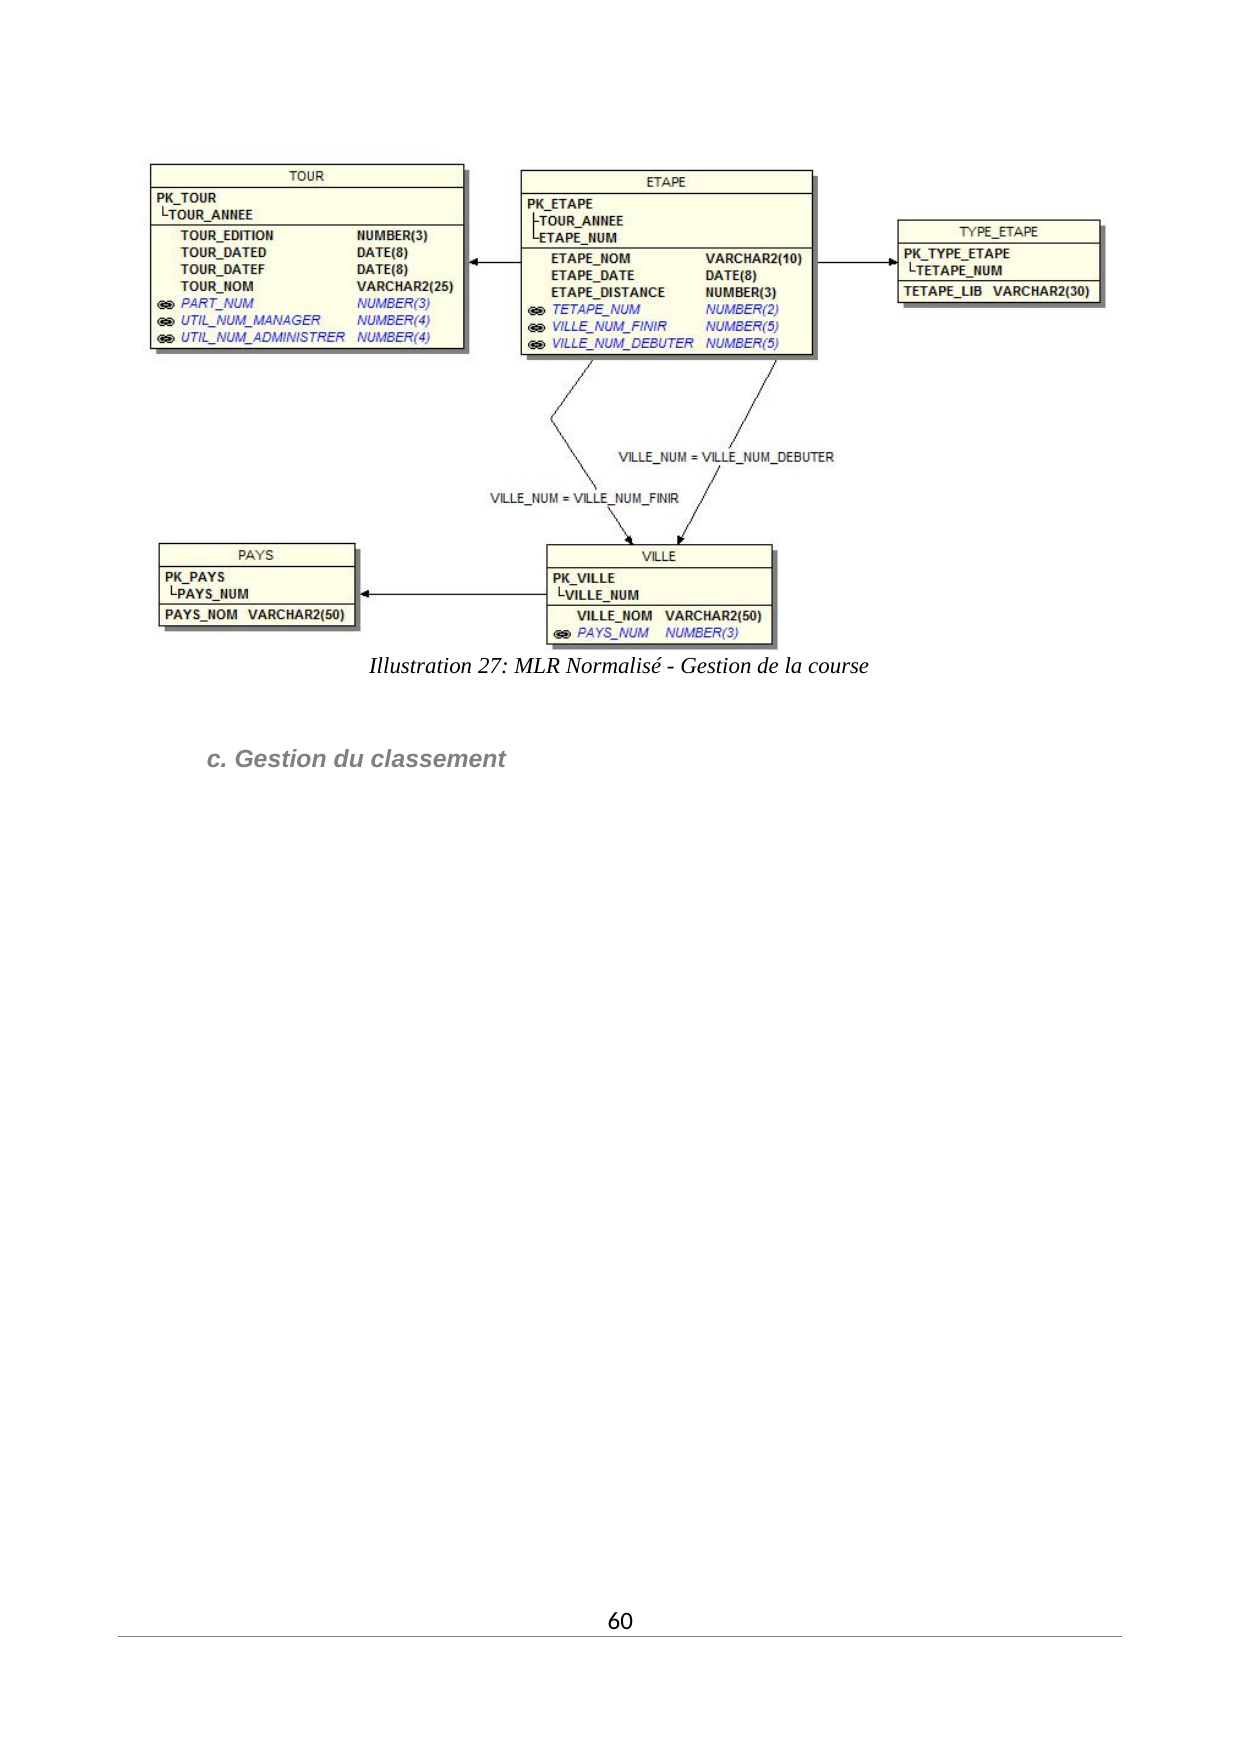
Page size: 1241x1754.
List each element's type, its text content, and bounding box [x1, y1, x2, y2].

text Illustration 27: MLR Normalisé - Gestion de la course [133, 652, 1107, 678]
picture [133, 130, 1108, 652]
subtitle Gestion du classement [207, 744, 1122, 773]
